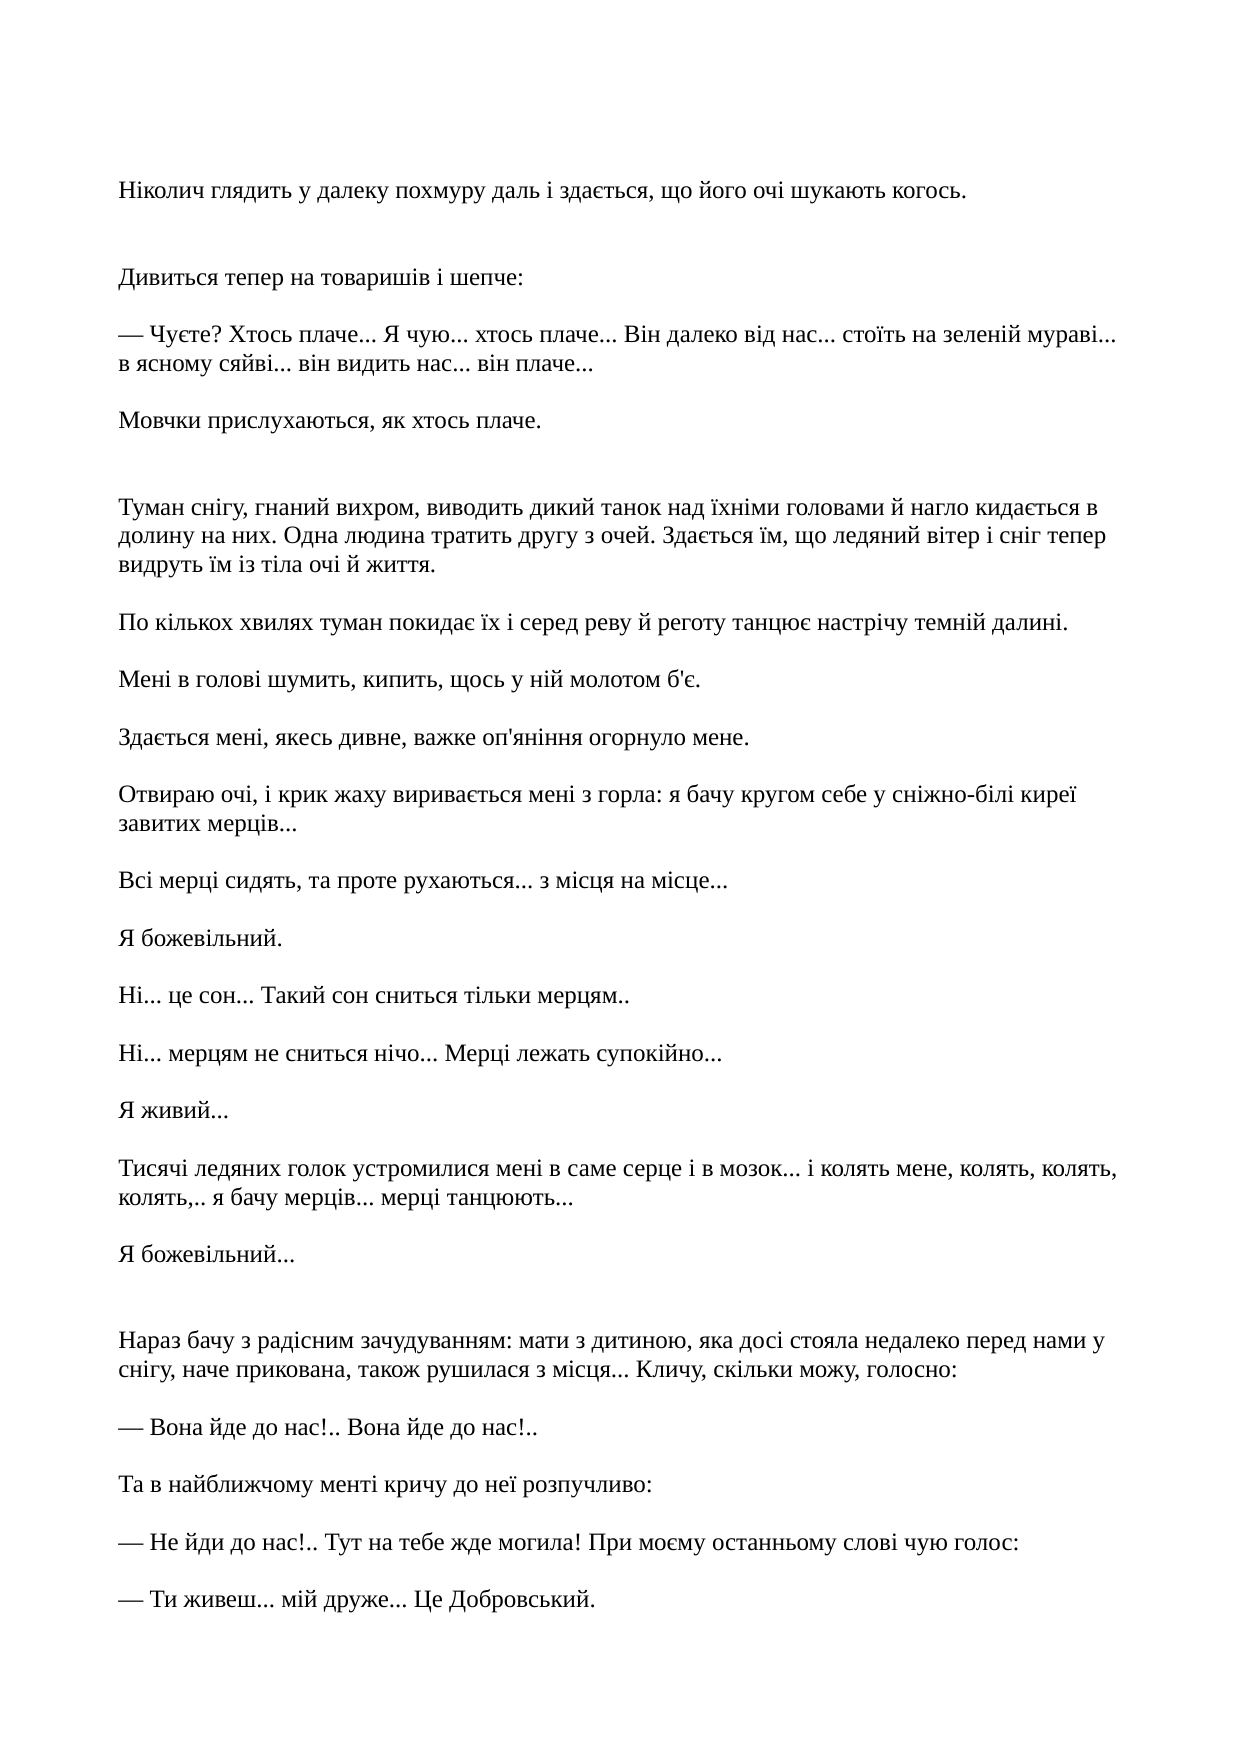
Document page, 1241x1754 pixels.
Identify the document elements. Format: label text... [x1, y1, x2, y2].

text Здається мені, якесь дивне, важке оп'яніння огорнуло мене. [118, 722, 1122, 751]
text — Чуєте? Хтось плаче... Я чую... хтось плаче... Він далеко від нас... стоїть на зеленій мураві... в ясному сяйві... він видить нас... він плаче... [118, 319, 1122, 377]
text По кількох хвилях туман покидає їх і серед реву й реготу танцює настрічу темній далині. [118, 607, 1122, 636]
text Я живий... [118, 1096, 1122, 1124]
text Ніколич глядить у далеку похмуру даль і здається, що його очі шукають когось. [118, 176, 1122, 204]
text Ні... це сон... Такий сон сниться тільки мерцям.. [118, 981, 1122, 1009]
text Та в найближчому менті кричу до неї розпучливо: [118, 1469, 1122, 1498]
text Нараз бачу з радісним зачудуванням: мати з дитиною, яка досі стояла недалеко перед нами у снігу, наче прикована, також рушилася з місця... Кличу, скільки можу, голосно: [118, 1326, 1122, 1383]
text — Вона йде до нас!.. Вона йде до нас!.. [118, 1412, 1122, 1441]
text Тисячі ледяних голок устромилися мені в саме серце і в мозок... і колять мене, колять, колять, колять,.. я бачу мерців... мерці танцюють... [118, 1153, 1122, 1211]
text Ні... мерцям не сниться нічо... Мерці лежать супокійно... [118, 1038, 1122, 1067]
text Я божевільний... [118, 1239, 1122, 1268]
text — Не йди до нас!.. Тут на тебе жде могила! При моєму останньому слові чую голос: [118, 1527, 1122, 1556]
text Отвираю очі, і крик жаху виривається мені з горла: я бачу кругом себе у сніжно-білі киреї завитих мерців... [118, 779, 1122, 837]
text Туман снігу, гнаний вихром, виводить дикий танок над їхніми головами й нагло кидається в долину на них. Одна людина тратить другу з очей. Здається їм, що ледяний вітер і сніг тепер видруть їм із тіла очі й життя. [118, 492, 1122, 578]
text — Ти живеш... мій друже... Це Добровський. [118, 1584, 1122, 1613]
text Дивиться тепер на товаришів і шепче: [118, 262, 1122, 291]
text Всі мерці сидять, та проте рухаються... з місця на місце... [118, 866, 1122, 894]
text Я божевільний. [118, 923, 1122, 952]
text Мовчки прислухаються, як хтось плаче. [118, 406, 1122, 434]
text Мені в голові шумить, кипить, щось у ній молотом б'є. [118, 664, 1122, 693]
